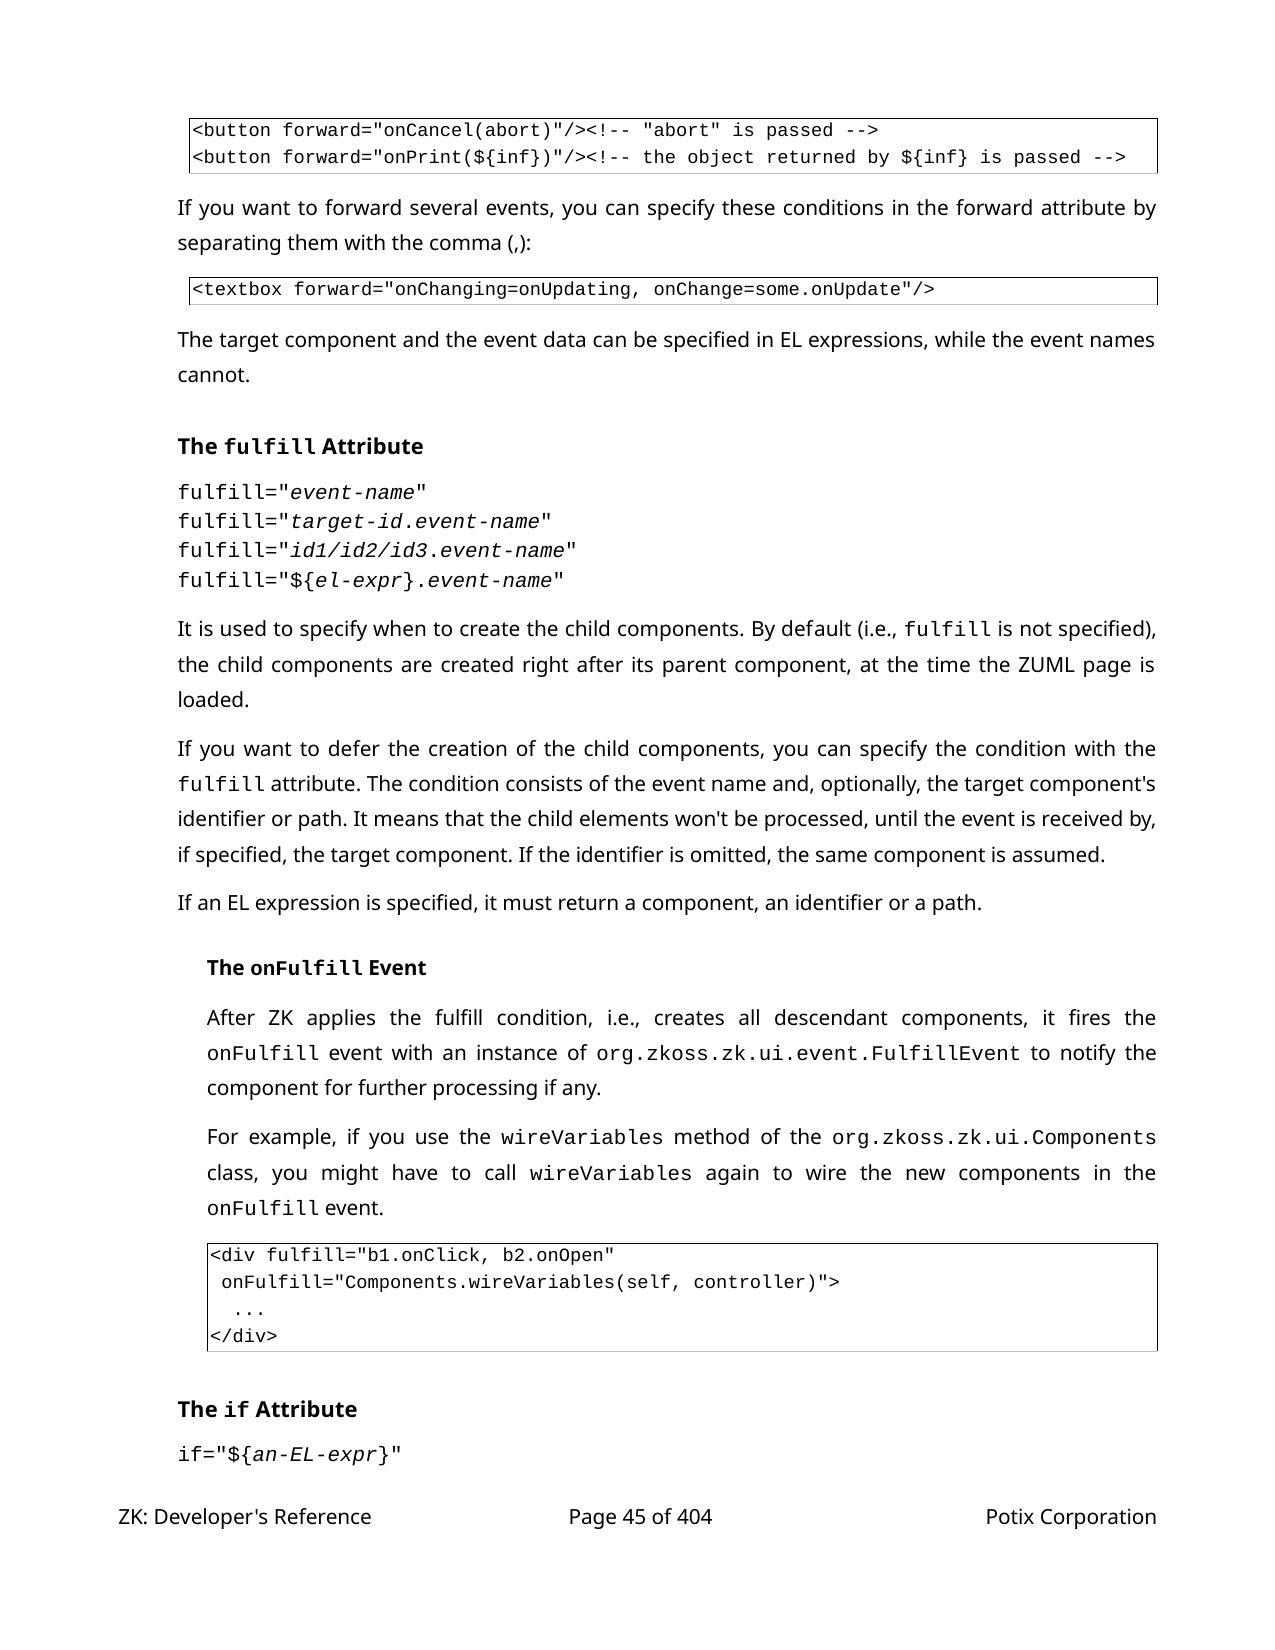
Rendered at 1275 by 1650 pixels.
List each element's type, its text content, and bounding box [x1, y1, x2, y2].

text ... [208, 1297, 1157, 1321]
subtitle The onFulfill Event [207, 953, 1157, 982]
text </div> [208, 1324, 1157, 1351]
text <div fulfill="b1.onClick, b2.onOpen" [208, 1244, 1157, 1267]
text fulfill="event-name" fulfill="target-id.event-name" fulfill="id1/id2/id3.event-name" fulfill="${el-expr}.event-name" [177, 482, 1157, 593]
text if="${an-EL-expr}" [177, 1444, 1157, 1468]
text <textbox forward="onChanging=onUpdating, onChange=some.onUpdate"/> [190, 278, 1157, 304]
text It is used to specify when to create the child components. By default (i.e., fulfill is not specified), the child components are created right after its parent component, at the time the ZUML page is loaded. [177, 614, 1157, 713]
text If you want to forward several events, you can specify these conditions in the forward attribute by separating them with the comma (,): [177, 193, 1157, 257]
subtitle The if Attribute [177, 1394, 1157, 1424]
text For example, if you use the wireVariables method of the org.zkoss.zk.ui.Components class, you might have to call wireVariables again to wire the new components in the onFulfill event. [207, 1122, 1157, 1222]
text If you want to defer the creation of the child components, you can specify the condition with the fulfill attribute. The condition consists of the event name and, optionally, the target component's identifier or path. It means that the child elements won't be processed, until the event is received by, if specified, the target component. If the identifier is omitted, the same component is assumed. [177, 734, 1157, 868]
text If an EL expression is specified, it must return a component, an identifier or a path. [177, 888, 1157, 917]
text <button forward="onCancel(abort)"/><!-- "abort" is passed --> [190, 119, 1157, 142]
text onFulfill="Components.wireVariables(self, controller)"> [208, 1269, 1157, 1294]
text <button forward="onPrint(${inf})"/><!-- the object returned by ${inf} is passed --> [190, 145, 1157, 173]
text The target component and the event data can be specified in EL expressions, while the event names cannot. [177, 325, 1157, 389]
text After ZK applies the fulfill condition, i.e., creates all descendant components, it fires the onFulfill event with an instance of org.zkoss.zk.ui.event.FulfillEvent to notify the component for further processing if any. [207, 1003, 1157, 1102]
subtitle The fulfill Attribute [177, 431, 1157, 461]
